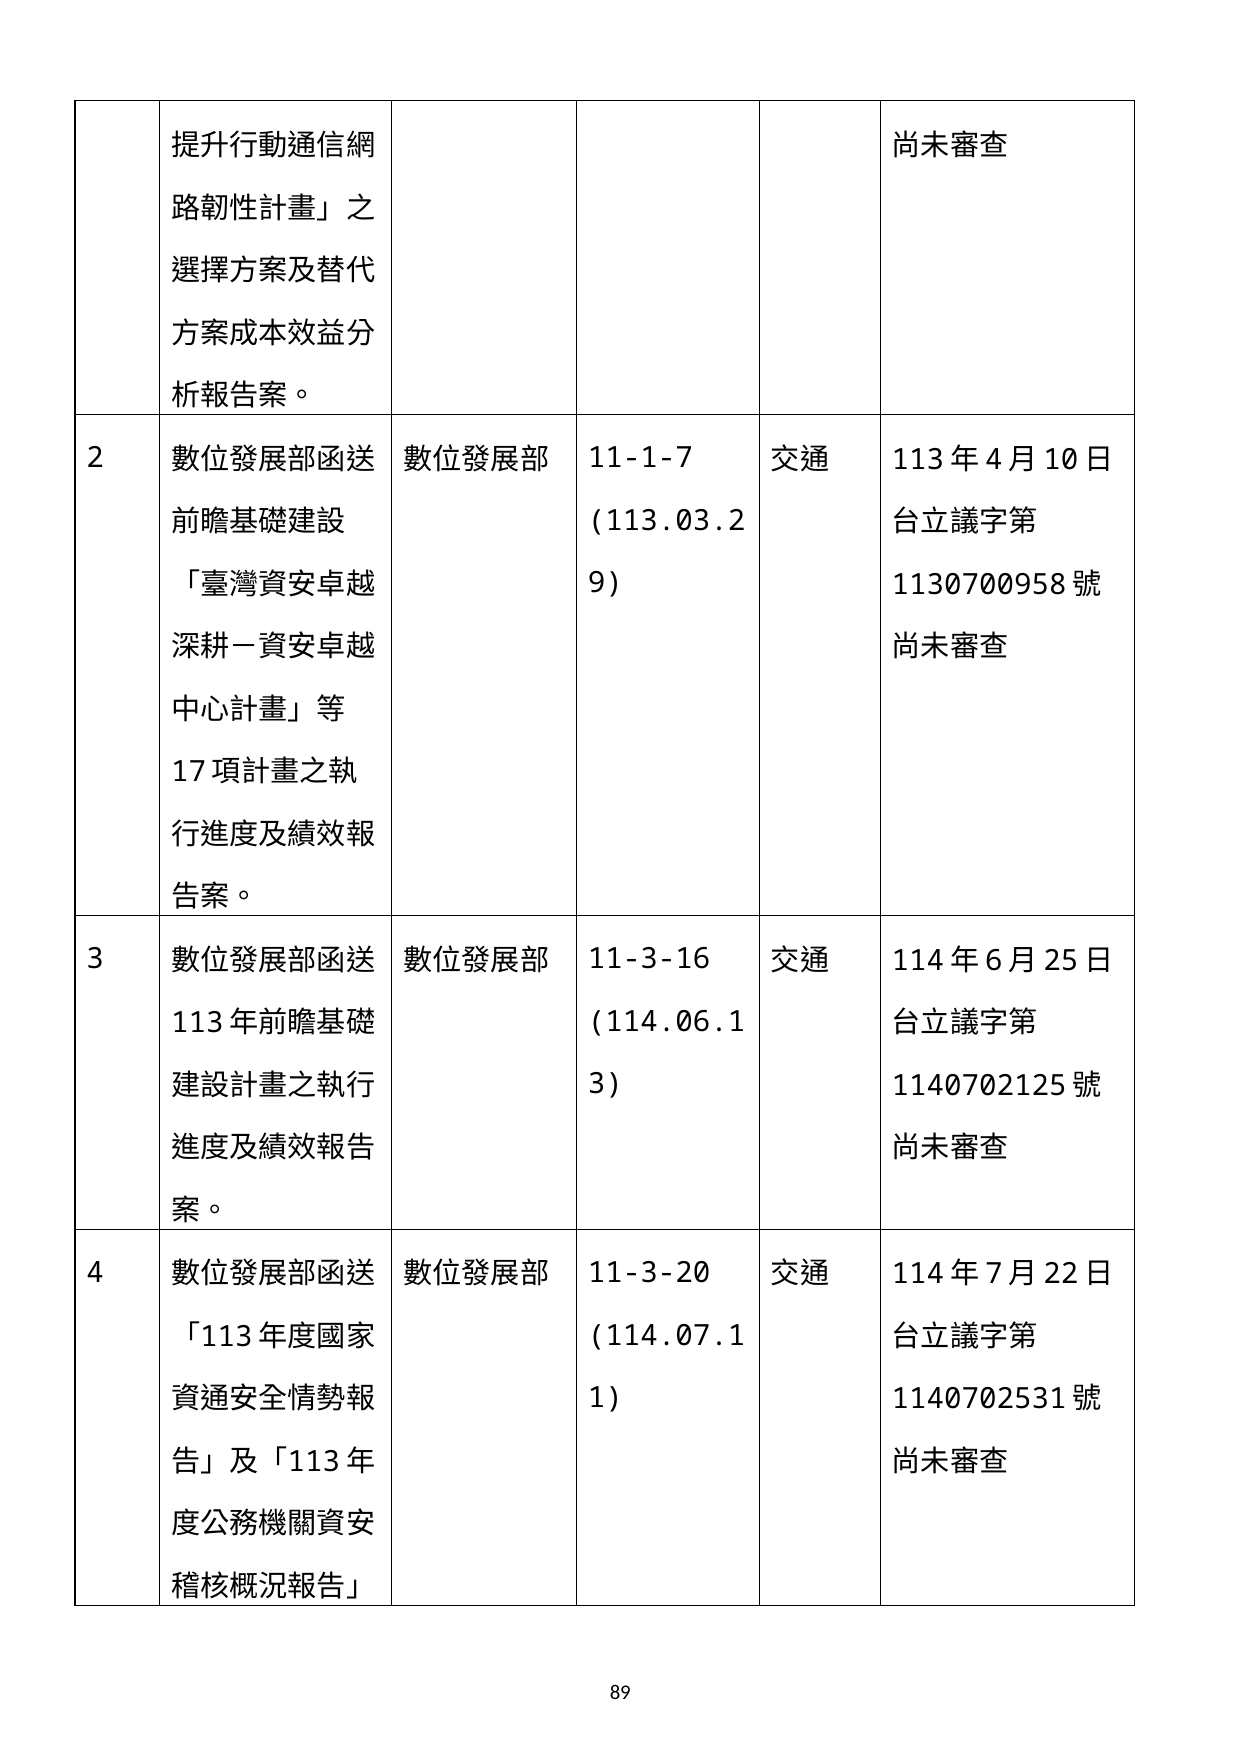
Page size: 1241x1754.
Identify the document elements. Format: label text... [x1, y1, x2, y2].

table_cell 114年7月22日 台立議字第1140702531號 尚未審查 [881, 1230, 1134, 1604]
table_cell 提升行動通信網路韌性計畫」之選擇方案及替代方案成本效益分析報告案。 [160, 101, 391, 414]
table_cell 數位發展部 [392, 1230, 576, 1604]
table_cell 11-1-7 (113.03.29) [577, 415, 759, 915]
table_cell 113年4月10日 台立議字第1130700958號 尚未審查 [881, 415, 1134, 915]
table_cell 4 [76, 1230, 159, 1604]
table_cell [760, 101, 880, 414]
table_cell 數位發展部函送113年前瞻基礎建設計畫之執行進度及績效報告案。 [160, 916, 391, 1228]
table_cell 2 [76, 415, 159, 915]
table_cell 11-3-20 (114.07.11) [577, 1230, 759, 1604]
table_cell [76, 101, 159, 414]
table_cell 交通 [760, 415, 880, 915]
table_cell 114年6月25日 台立議字第1140702125號 尚未審查 [881, 916, 1134, 1228]
table_cell 11-3-16 (114.06.13) [577, 916, 759, 1228]
table_cell 數位發展部函送「113年度國家資通安全情勢報告」及「113年度公務機關資安稽核概況報告」 [160, 1230, 391, 1604]
table_cell [577, 101, 759, 414]
table_cell 數位發展部 [392, 916, 576, 1228]
table_cell 交通 [760, 916, 880, 1228]
table_cell 尚未審查 [881, 101, 1134, 414]
table_cell 交通 [760, 1230, 880, 1604]
table_cell [392, 101, 576, 414]
table_cell 數位發展部函送前瞻基礎建設「臺灣資安卓越深耕－資安卓越中心計畫」等17項計畫之執行進度及績效報告案。 [160, 415, 391, 915]
table_cell 數位發展部 [392, 415, 576, 915]
table_cell 3 [76, 916, 159, 1228]
